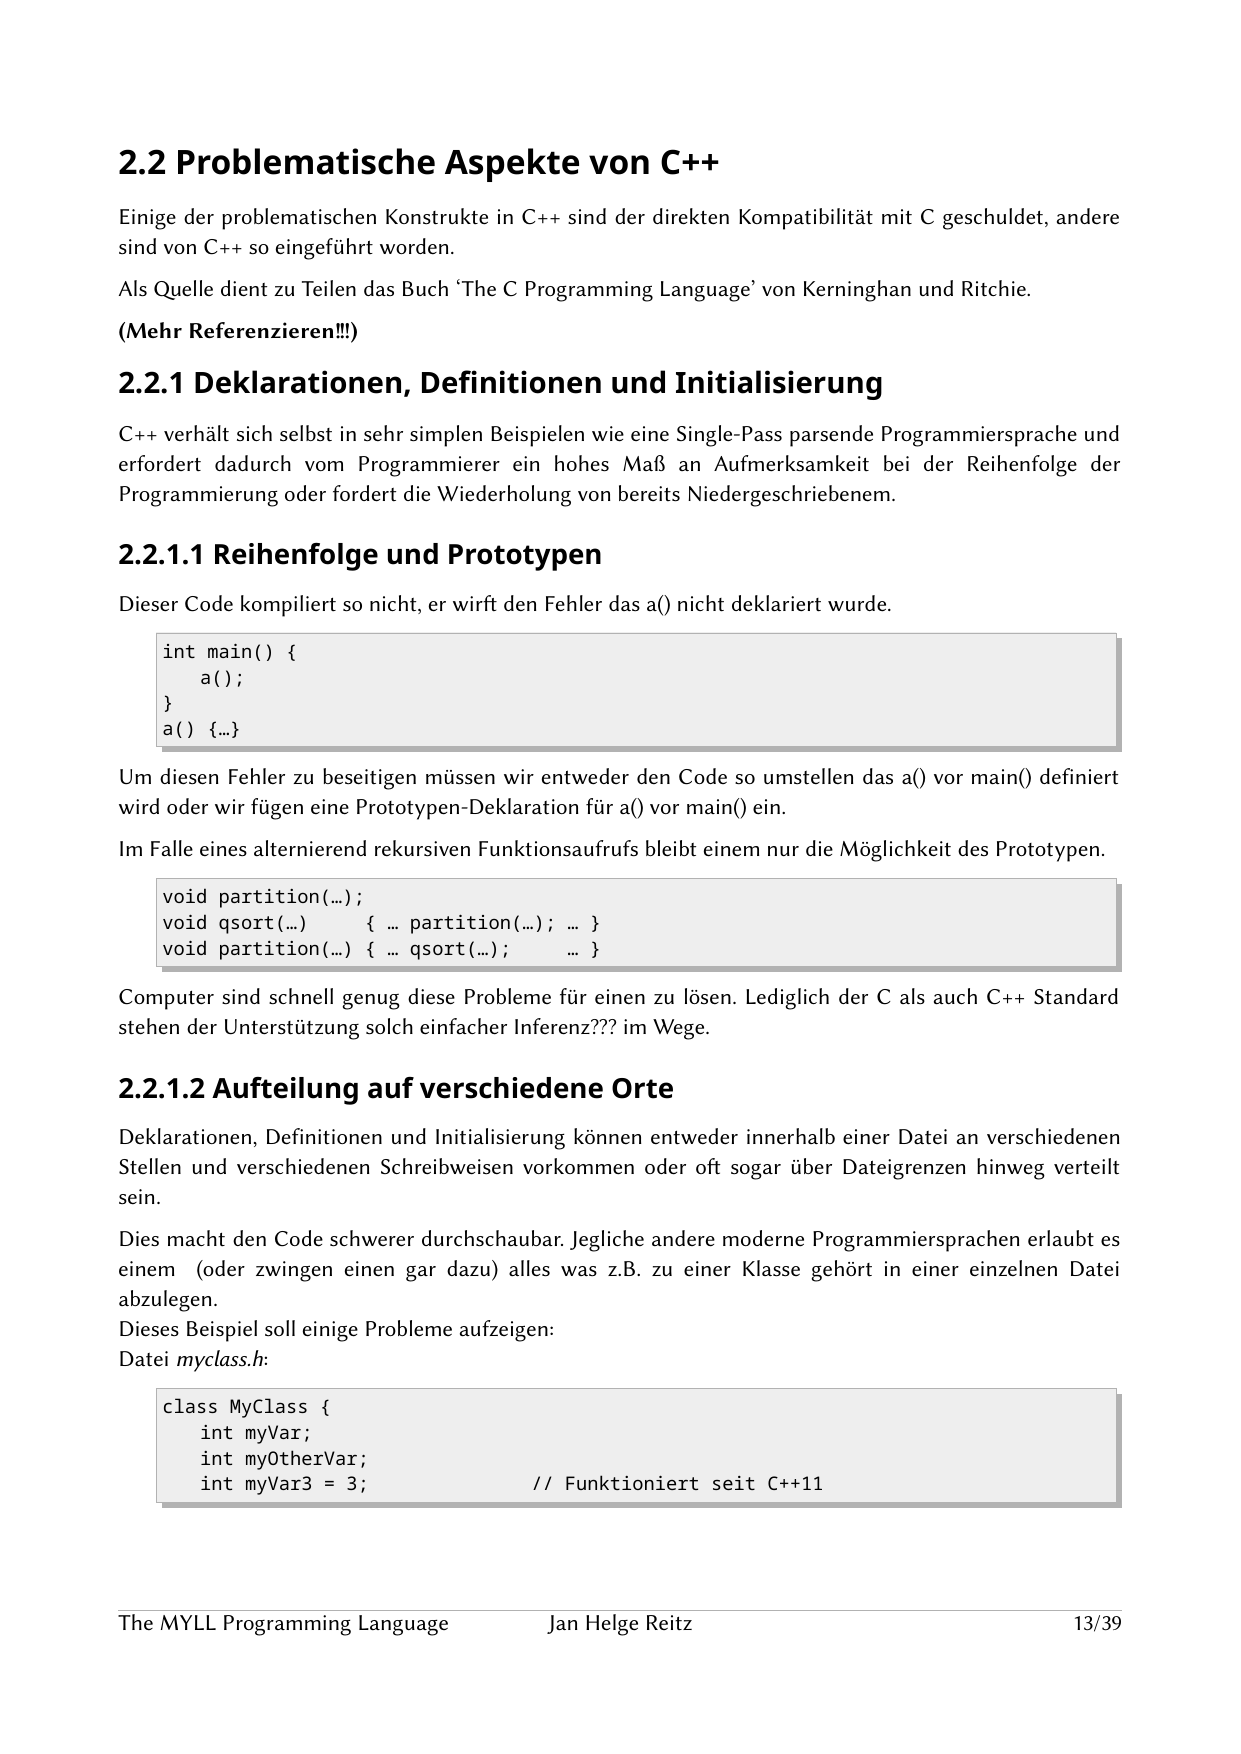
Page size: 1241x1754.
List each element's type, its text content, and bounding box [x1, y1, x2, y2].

subtitle Deklarationen, Definitionen und Initialisierung [118, 362, 1122, 402]
text void partition(…); void qsort(…) { … partition(…); … } void partition(…) { … qsort(…); … } [157, 879, 1116, 966]
text int main() { a(); } a() {…} [157, 634, 1116, 746]
text Im Falle eines alternierend rekursiven Funktionsaufrufs bleibt einem nur die Möglichkeit des Prototypen. [118, 836, 1122, 862]
text Dieser Code kompiliert so nicht, er wirft den Fehler das a() nicht deklariert wurde. [118, 591, 1122, 617]
subtitle Problematische Aspekte von C++ [118, 139, 1122, 185]
text Computer sind schnell genug diese Probleme für einen zu lösen. Lediglich der C als auch C++ Standard stehen der Unterstützung solch einfacher Inferenz??? im Wege. [118, 984, 1122, 1040]
text Deklarationen, Definitionen und Initialisierung können entweder innerhalb einer Datei an verschiedenen Stellen und verschiedenen Schreibweisen vorkommen oder oft sogar über Dateigrenzen hinweg verteilt sein. [118, 1124, 1122, 1210]
subtitle Reihenfolge und Prototypen [118, 535, 1122, 572]
text C++ verhält sich selbst in sehr simplen Beispielen wie eine Single-Pass parsende Programmiersprache und erfordert dadurch vom Programmierer ein hohes Maß an Aufmerksamkeit bei der Reihenfolge der Programmierung oder fordert die Wiederholung von bereits Niedergeschriebenem. [118, 421, 1122, 507]
text class MyClass { int myVar; int myOtherVar; int myVar3 = 3; // Funktioniert seit C++11 [157, 1389, 1116, 1502]
text Einige der problematischen Konstrukte in C++ sind der direkten Kompatibilität mit C geschuldet, andere sind von C++ so eingeführt worden. [118, 204, 1122, 260]
text (Mehr Referenzieren!!!) [118, 317, 1122, 344]
text Als Quelle dient zu Teilen das Buch ‘The C Programming Language’ von Kerninghan und Ritchie. [118, 276, 1122, 302]
subtitle Aufteilung auf verschiedene Orte [118, 1068, 1122, 1106]
text Um diesen Fehler zu beseitigen müssen wir entweder den Code so umstellen das a() vor main() definiert wird oder wir fügen eine Prototypen-Deklaration für a() vor main() ein. [118, 764, 1122, 820]
text Dies macht den Code schwerer durchschaubar. Jegliche andere moderne Programmiersprachen erlaubt es einem (oder zwingen einen gar dazu) alles was z.B. zu einer Klasse gehört in einer einzelnen Datei abzulegen. Dieses Beispiel soll einige Probleme aufzeigen: Datei myclass.h: [118, 1226, 1122, 1372]
